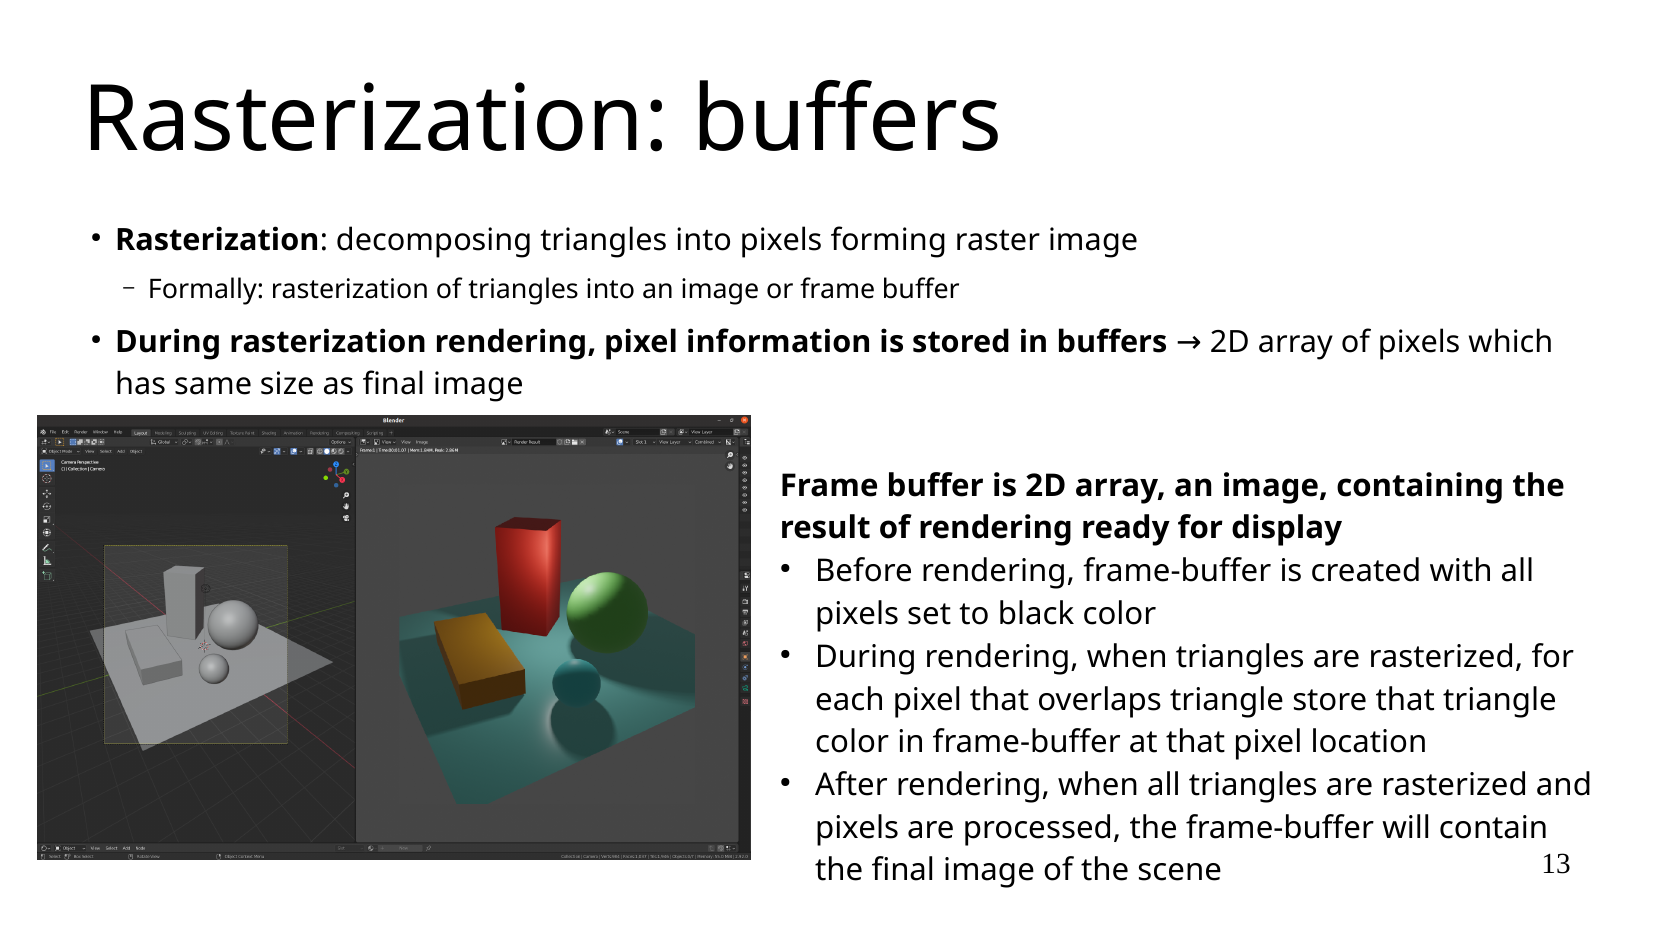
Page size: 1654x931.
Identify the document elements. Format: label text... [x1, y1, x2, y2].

list Rasterization: decomposing triangles into pixels forming raster image Formally: rasterization of triangles into an image or frame buffer During rasterization rendering, pixel information is stored in buffers → 2D array of pixels which has same size as final image [82, 217, 1571, 406]
picture [37, 415, 751, 860]
text_box Frame buffer is 2D array, an image, containing the result of rendering ready for display Before rendering, frame-buffer is created with all pixels set to black color During rendering, when triangles are rasterized, for each pixel that overlaps triangle store that triangle color in frame-buffer at that pixel location After rendering, when all triangles are rasterized and pixels are processed, the frame-buffer will contain the final image of the scene [765, 455, 1621, 819]
title Rasterization: buffers [82, 37, 1571, 193]
